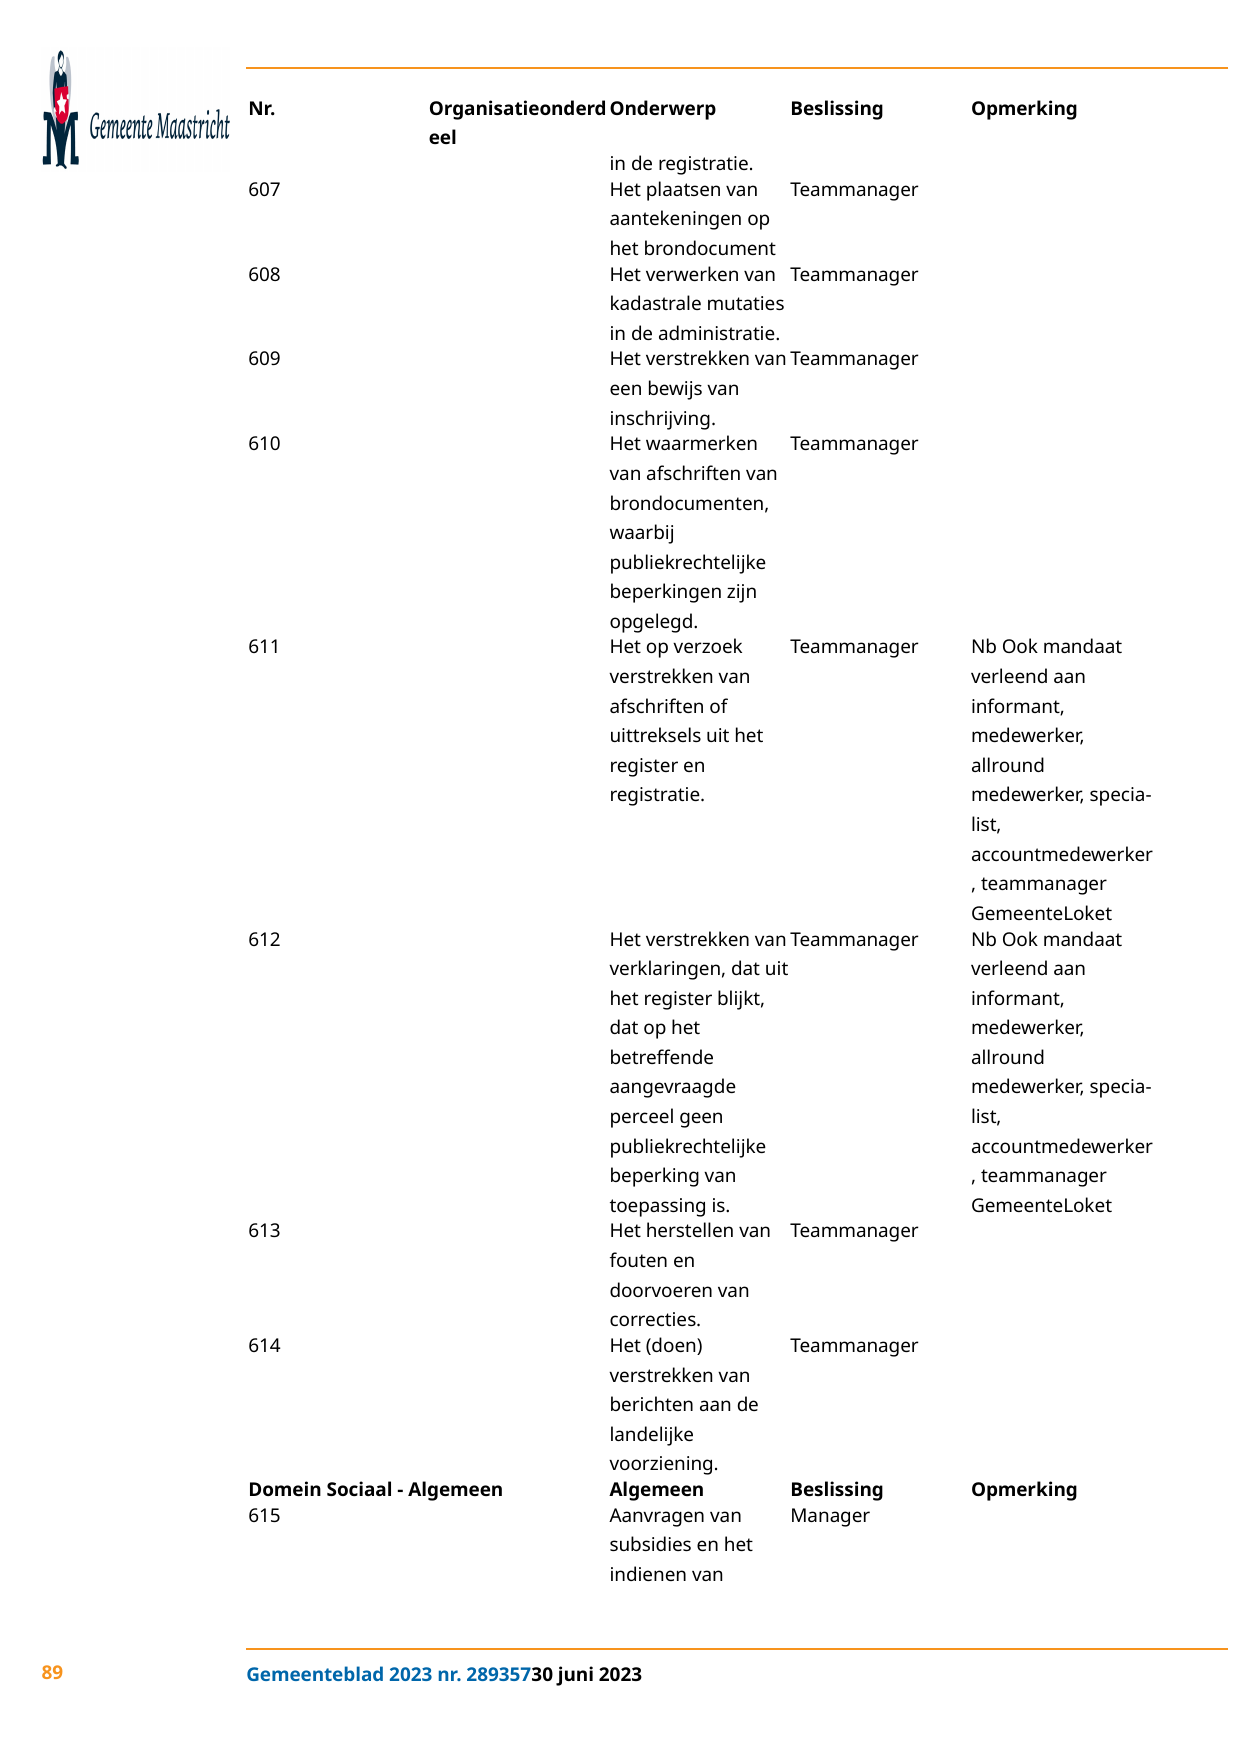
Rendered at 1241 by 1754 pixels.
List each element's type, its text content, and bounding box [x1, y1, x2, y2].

table_cell [971, 346, 1152, 431]
table_cell 613 [248, 1218, 429, 1332]
table_cell 615 [248, 1502, 429, 1587]
table_cell [971, 1332, 1152, 1476]
table_cell [248, 150, 429, 176]
table_cell 612 [248, 926, 429, 1218]
table_cell 607 [248, 176, 429, 261]
table_header Onderwerp [609, 95, 790, 150]
table_cell [971, 150, 1152, 176]
table_cell [971, 1218, 1152, 1332]
table_cell Teammanager [790, 346, 971, 431]
table_cell Teammanager [790, 634, 971, 926]
table_header Beslissing [790, 95, 971, 150]
table_cell in de registratie. [609, 150, 790, 176]
table_cell [429, 431, 609, 634]
picture [41, 47, 231, 172]
table_cell 614 [248, 1332, 429, 1476]
table_cell [429, 346, 609, 431]
table_cell Het (doen) verstrekken van berichten aan de landelijke voorziening. [609, 1332, 790, 1476]
table_cell [429, 634, 609, 926]
table_cell Teammanager [790, 1332, 971, 1476]
table_cell [429, 261, 609, 346]
table_cell Het herstellen van fouten en doorvoeren van correcties. [609, 1218, 790, 1332]
table_cell Beslissing [790, 1476, 971, 1502]
table_cell [429, 926, 609, 1218]
table_cell Domein Sociaal - Algemeen [248, 1476, 609, 1502]
table_cell Teammanager [790, 431, 971, 634]
table_cell 610 [248, 431, 429, 634]
table_cell 609 [248, 346, 429, 431]
table_cell Teammanager [790, 176, 971, 261]
table_cell [429, 1218, 609, 1332]
table_header Organisatieonderdeel [429, 95, 609, 150]
table_cell Algemeen [609, 1476, 790, 1502]
table_cell Opmerking [971, 1476, 1152, 1502]
table_cell [790, 150, 971, 176]
table_cell Het verstrekken van een bewijs van inschrijving. [609, 346, 790, 431]
table_cell Het verwerken van kadastrale mutaties in de administratie. [609, 261, 790, 346]
table_header Nr. [248, 95, 429, 150]
table_cell [429, 1502, 609, 1587]
table_cell Het verstrekken van verklaringen, dat uit het register blijkt, dat op het betreffende aangevraagde perceel geen publiekrechtelijke beperking van toepassing is. [609, 926, 790, 1218]
table_header Opmerking [971, 95, 1152, 150]
table_cell Het waarmerken van afschriften van brondocumenten, waarbij publiekrechtelijke beperkingen zijn opgelegd. [609, 431, 790, 634]
table_cell Nb Ook mandaat verleend aan informant, medewerker, allround medewerker, specia­list, accountmedewerker, teammanager GemeenteLoket [971, 926, 1152, 1218]
table_cell [429, 176, 609, 261]
table_cell Nb Ook mandaat verleend aan informant, medewerker, allround medewerker, specia­list, accountmedewerker, teammanager GemeenteLoket [971, 634, 1152, 926]
table_cell [429, 150, 609, 176]
table_cell Teammanager [790, 261, 971, 346]
table_cell Teammanager [790, 1218, 971, 1332]
table_cell [971, 176, 1152, 261]
table_cell [971, 1502, 1152, 1587]
table_cell [971, 431, 1152, 634]
table_cell [971, 261, 1152, 346]
table_cell Het plaatsen van aantekeningen op het brondocument [609, 176, 790, 261]
table_cell Teammanager [790, 926, 971, 1218]
table_cell [429, 1332, 609, 1476]
table_cell Aanvragen van subsidies en het indienen van [609, 1502, 790, 1587]
table_cell Het op verzoek verstrekken van afschriften of uittreksels uit het register en registratie. [609, 634, 790, 926]
table_cell Manager [790, 1502, 971, 1587]
table_cell 611 [248, 634, 429, 926]
table_cell 608 [248, 261, 429, 346]
